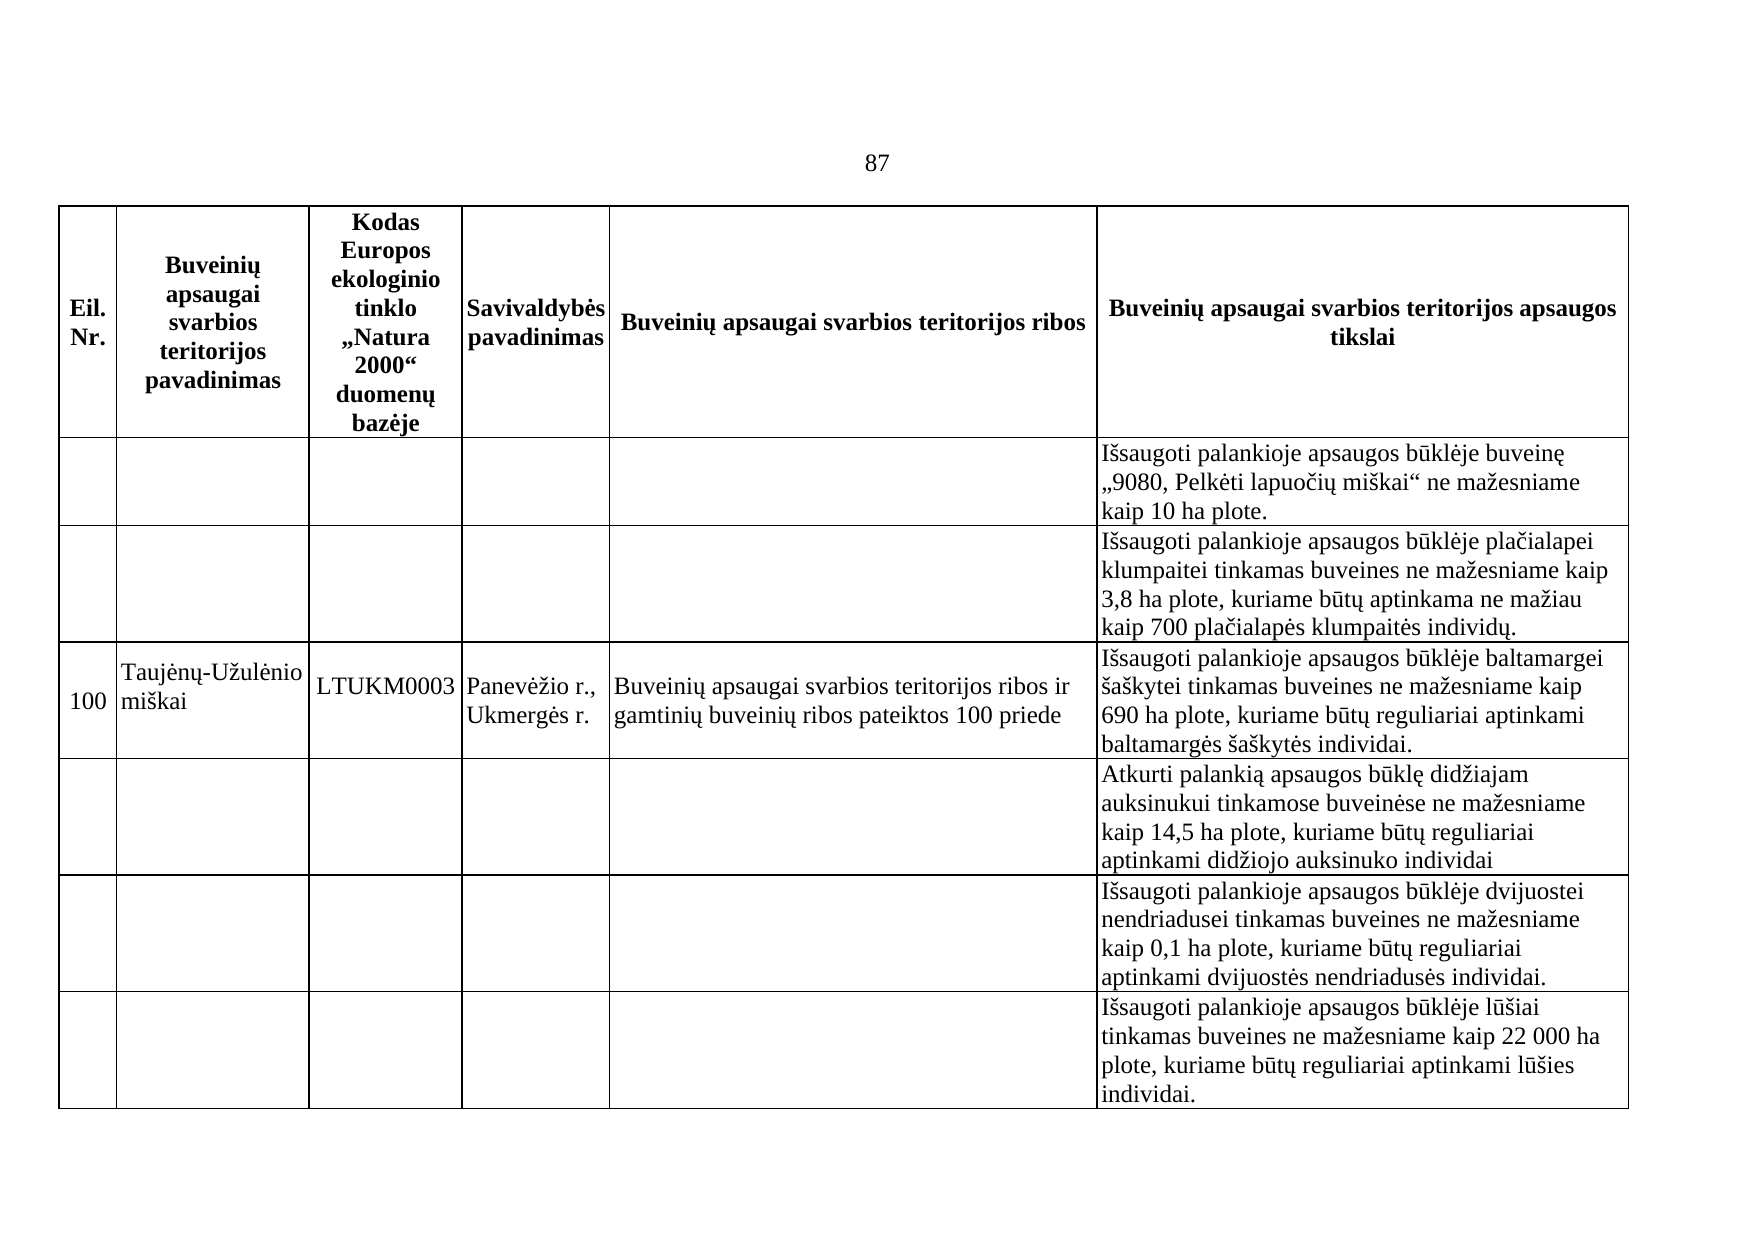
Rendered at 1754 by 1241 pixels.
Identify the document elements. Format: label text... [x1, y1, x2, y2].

table_cell Buveinių apsaugai svarbios teritorijos ribos ir gamtinių buveinių ribos pateiktos 100 priede [610, 643, 1096, 758]
table_cell Išsaugoti palankioje apsaugos būklėje plačialapei klumpaitei tinkamas buveines ne mažesniame kaip 3,8 ha plote, kuriame būtų aptinkama ne mažiau kaip 700 plačialapės klumpaitės individų. [1098, 526, 1628, 641]
table_cell Išsaugoti palankioje apsaugos būklėje buveinę „9080, Pelkėti lapuočių miškai“ ne mažesniame kaip 10 ha plote. [1098, 438, 1628, 524]
table_cell Panevėžio r., Ukmergės r. [463, 643, 609, 758]
table_header Savivaldybės pavadinimas [463, 207, 609, 437]
table_cell [60, 759, 116, 874]
table_cell [463, 759, 609, 874]
table_header Buveinių apsaugai svarbios teritorijos ribos [610, 207, 1096, 437]
table_cell [463, 438, 609, 524]
table_cell [463, 876, 609, 991]
table_cell Taujėnų-Užulėnio miškai [117, 643, 308, 758]
table_cell Išsaugoti palankioje apsaugos būklėje baltamargei šaškytei tinkamas buveines ne mažesniame kaip 690 ha plote, kuriame būtų reguliariai aptinkami baltamargės šaškytės individai. [1098, 643, 1628, 758]
table_cell [610, 438, 1096, 524]
table_cell [117, 876, 308, 991]
table_cell [463, 992, 609, 1107]
table_cell [610, 526, 1096, 641]
table_cell LTUKM0003 [310, 643, 461, 758]
table_cell [60, 438, 116, 524]
table_cell [60, 992, 116, 1107]
table_header Buveinių apsaugai svarbios teritorijos apsaugos tikslai [1098, 207, 1628, 437]
table_cell [117, 759, 308, 874]
table_header Kodas Europos ekologinio tinklo „Natura 2000“ duomenų bazėje [310, 207, 461, 437]
table_cell [117, 992, 308, 1107]
table_header Buveinių apsaugai svarbios teritorijos pavadinimas [117, 207, 308, 437]
table_cell [310, 438, 461, 524]
table_cell [117, 438, 308, 524]
table_cell Išsaugoti palankioje apsaugos būklėje lūšiai tinkamas buveines ne mažesniame kaip 22 000 ha plote, kuriame būtų reguliariai aptinkami lūšies individai. [1098, 992, 1628, 1107]
table_cell 100 [60, 643, 116, 758]
table_cell [310, 876, 461, 991]
table_cell [610, 759, 1096, 874]
table_cell [60, 526, 116, 641]
table_cell Išsaugoti palankioje apsaugos būklėje dvijuostei nendriadusei tinkamas buveines ne mažesniame kaip 0,1 ha plote, kuriame būtų reguliariai aptinkami dvijuostės nendriadusės individai. [1098, 876, 1628, 991]
table_cell [310, 759, 461, 874]
table_cell [117, 526, 308, 641]
table_cell [310, 992, 461, 1107]
table_cell [310, 526, 461, 641]
table_cell [60, 876, 116, 991]
table_cell [463, 526, 609, 641]
table_cell Atkurti palankią apsaugos būklę didžiajam auksinukui tinkamose buveinėse ne mažesniame kaip 14,5 ha plote, kuriame būtų reguliariai aptinkami didžiojo auksinuko individai [1098, 759, 1628, 874]
table_cell [610, 876, 1096, 991]
table_header Eil. Nr. [60, 207, 116, 437]
table_cell [610, 992, 1096, 1107]
